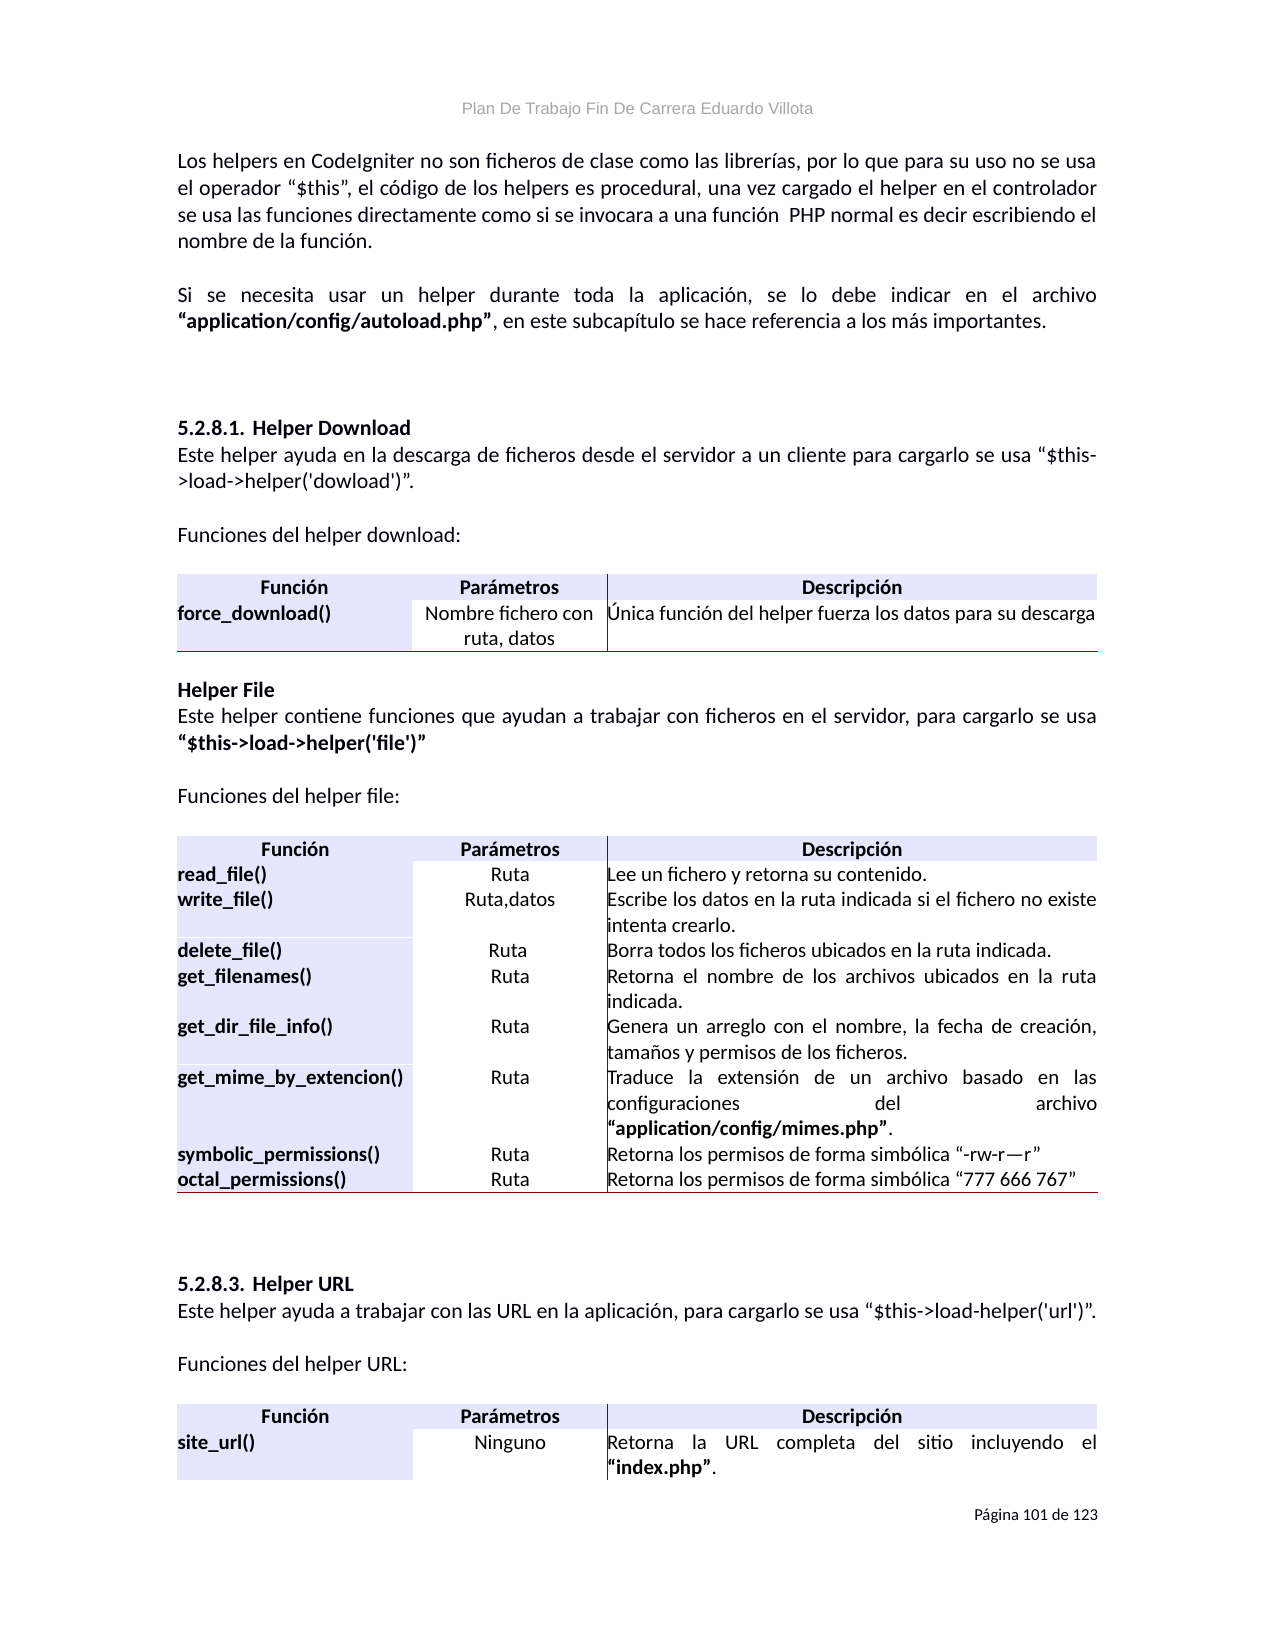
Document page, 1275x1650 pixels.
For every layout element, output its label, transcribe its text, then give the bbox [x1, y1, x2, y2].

text Funciones del helper URL: [177, 1350, 1098, 1377]
table_header Descripción [608, 574, 1097, 600]
table_cell symbolic_permissions() [177, 1141, 413, 1166]
table_cell Traduce la extensión de un archivo basado en las configuraciones del archivo “application/config/mimes.php”. [608, 1065, 1097, 1141]
table_cell Genera un arreglo con el nombre, la fecha de creación, tamaños y permisos de los ficheros. [608, 1014, 1097, 1064]
table_cell Borra todos los ficheros ubicados en la ruta indicada. [608, 938, 1097, 963]
table_cell Ruta [413, 1014, 607, 1064]
table_cell Única función del helper fuerza los datos para su descarga [608, 600, 1097, 651]
table_cell Lee un fichero y retorna su contenido. [608, 861, 1097, 887]
text Funciones del helper file: [177, 782, 1098, 809]
table_cell read_file() [177, 861, 413, 887]
table_header Función [177, 836, 413, 861]
table_cell Ruta [413, 1065, 607, 1141]
text Helper File [177, 676, 1098, 702]
text Este helper ayuda a trabajar con las URL en la aplicación, para cargarlo se usa “$this->load-helper('url')”. [177, 1297, 1098, 1324]
table_cell Ruta,datos [413, 887, 607, 937]
table_header Función [177, 1404, 413, 1429]
table_cell Ruta [413, 1166, 607, 1192]
table_cell Ninguno [413, 1429, 607, 1480]
table_cell get_dir_file_info() [177, 1014, 413, 1064]
table_cell Retorna la URL completa del sitio incluyendo el “index.php”. [608, 1429, 1097, 1480]
table_header Parámetros [413, 836, 607, 861]
text Este helper contiene funciones que ayudan a trabajar con ficheros en el servidor, para cargarlo se usa “$this->load->helper('file')” [177, 702, 1098, 756]
table_cell octal_permissions() [177, 1166, 413, 1192]
table_cell Retorna los permisos de forma simbólica “777 666 767” [608, 1166, 1097, 1192]
table_header Descripción [608, 836, 1097, 861]
table_cell Ruta [413, 938, 607, 963]
table_header Función [177, 574, 412, 600]
table_cell Ruta [413, 1141, 607, 1166]
text 5.2.8.3. Helper URL [177, 1270, 1098, 1297]
text Este helper ayuda en la descarga de ficheros desde el servidor a un cliente para cargarlo se usa “$this->load->helper('dowload')”. [177, 441, 1098, 494]
table_cell Escribe los datos en la ruta indicada si el fichero no existe intenta crearlo. [608, 887, 1097, 937]
table_cell get_mime_by_extencion() [177, 1065, 413, 1141]
table_header Descripción [608, 1404, 1097, 1429]
table_cell force_download() [177, 600, 412, 651]
table_cell get_filenames() [177, 963, 413, 1014]
table_cell site_url() [177, 1429, 413, 1480]
table_cell Retorna los permisos de forma simbólica “-rw-r—r” [608, 1141, 1097, 1166]
text Funciones del helper download: [177, 521, 1098, 548]
table_cell Nombre fichero con ruta, datos [412, 600, 607, 651]
text 5.2.8.1. Helper Download [177, 414, 1098, 441]
table_header Parámetros [413, 1404, 607, 1429]
table_cell delete_file() [177, 938, 413, 963]
table_header Parámetros [412, 574, 607, 600]
text Los helpers en CodeIgniter no son ficheros de clase como las librerías, por lo que para su uso no se usa el operador “$this”, el código de los helpers es procedural, una vez cargado el helper en el controlador se usa las funciones directamente como si se invocara a una función PHP normal es decir escribiendo el nombre de la función. [177, 148, 1098, 254]
table_cell Retorna el nombre de los archivos ubicados en la ruta indicada. [608, 963, 1097, 1014]
table_cell Ruta [413, 861, 607, 887]
text Si se necesita usar un helper durante toda la aplicación, se lo debe indicar en el archivo “application/config/autoload.php”, en este subcapítulo se hace referencia a los más importantes. [177, 281, 1098, 334]
table_cell Ruta [413, 963, 607, 1014]
table_cell write_file() [177, 887, 413, 937]
